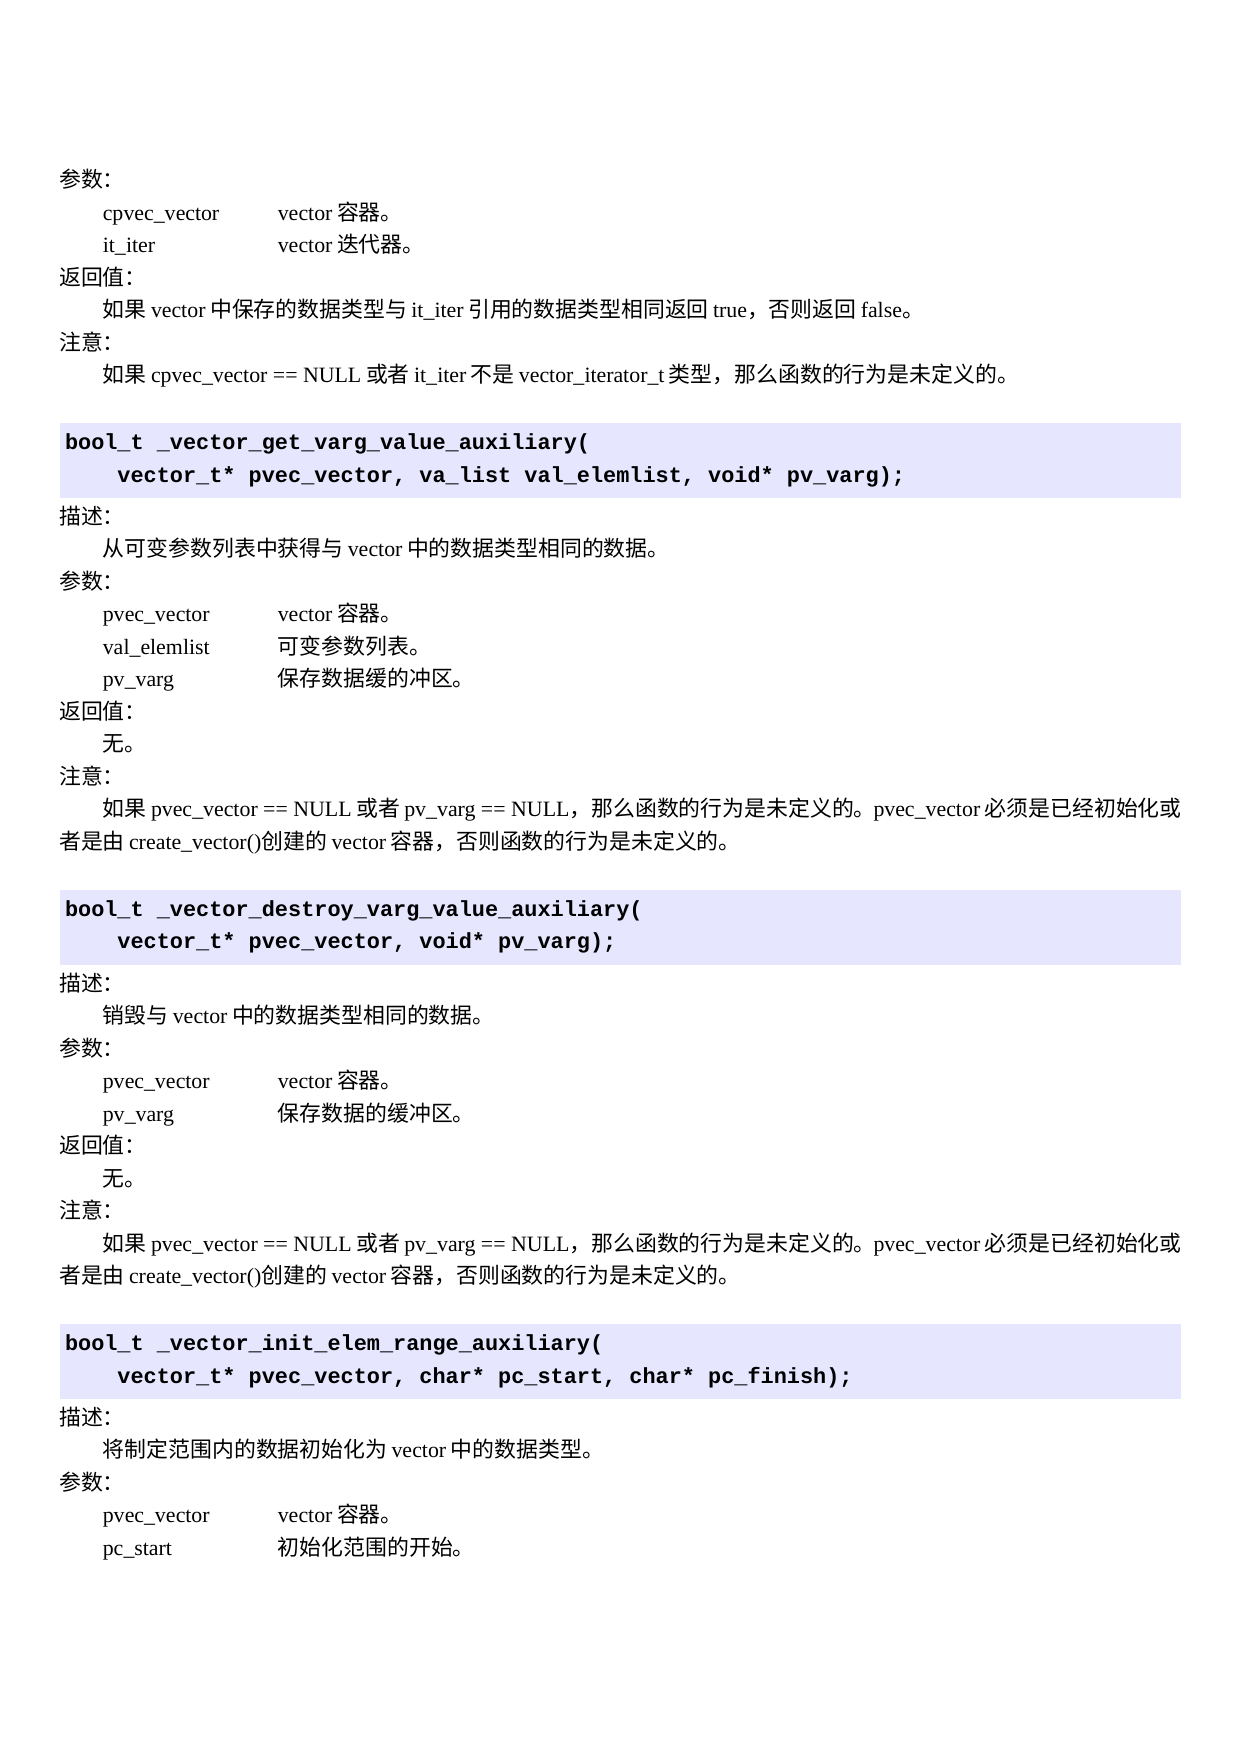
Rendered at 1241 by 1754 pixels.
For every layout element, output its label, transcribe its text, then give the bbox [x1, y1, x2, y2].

table_header bool_t _vector_get_varg_value_auxiliary( vector_t* pvec_vector, va_list val_elemlist, void* pv_varg); [60, 423, 1181, 498]
text 返回值： [59, 259, 1181, 292]
text 参数： [59, 1464, 1181, 1497]
text 从可变参数列表中获得与vector中的数据类型相同的数据。 [59, 531, 1181, 563]
text pvec_vector vector容器。 [59, 1497, 1181, 1529]
text 描述： [59, 500, 1181, 531]
text 如果cpvec_vector == NULL或者it_iter不是vector_iterator_t类型，那么函数的行为是未定义的。 [59, 357, 1181, 389]
text 参数： [59, 563, 1181, 596]
table_header bool_t _vector_destroy_varg_value_auxiliary( vector_t* pvec_vector, void* pv_varg); [60, 890, 1181, 965]
text 无。 [59, 1160, 1181, 1193]
text 注意： [59, 758, 1181, 791]
text pvec_vector vector容器。 [59, 1063, 1181, 1095]
text 参数： [59, 162, 1181, 194]
text pc_start 初始化范围的开始。 [59, 1529, 1181, 1562]
text pv_varg 保存数据的缓冲区。 [59, 1095, 1181, 1128]
text 如果pvec_vector == NULL或者pv_varg == NULL，那么函数的行为是未定义的。pvec_vector必须是已经初始化或者是由create_vector()创建的vector容器，否则函数的行为是未定义的。 [59, 1225, 1181, 1290]
table_header bool_t _vector_init_elem_range_auxiliary( vector_t* pvec_vector, char* pc_start, char* pc_finish); [60, 1324, 1181, 1399]
text 注意： [59, 324, 1181, 357]
text 如果vector中保存的数据类型与it_iter引用的数据类型相同返回true，否则返回false。 [59, 292, 1181, 324]
text 注意： [59, 1193, 1181, 1225]
text 销毁与vector中的数据类型相同的数据。 [59, 998, 1181, 1030]
text 将制定范围内的数据初始化为vector中的数据类型。 [59, 1432, 1181, 1464]
text 如果pvec_vector == NULL或者pv_varg == NULL，那么函数的行为是未定义的。pvec_vector必须是已经初始化或者是由create_vector()创建的vector容器，否则函数的行为是未定义的。 [59, 791, 1181, 856]
text 描述： [59, 1400, 1181, 1432]
text 返回值： [59, 693, 1181, 726]
text it_iter vector迭代器。 [59, 227, 1181, 259]
text pvec_vector vector容器。 [59, 596, 1181, 628]
text val_elemlist 可变参数列表。 [59, 628, 1181, 661]
text pv_varg 保存数据缓的冲区。 [59, 661, 1181, 693]
text cpvec_vector vector容器。 [59, 194, 1181, 227]
text 无。 [59, 726, 1181, 758]
text 参数： [59, 1030, 1181, 1063]
text 返回值： [59, 1128, 1181, 1160]
text 描述： [59, 966, 1181, 998]
